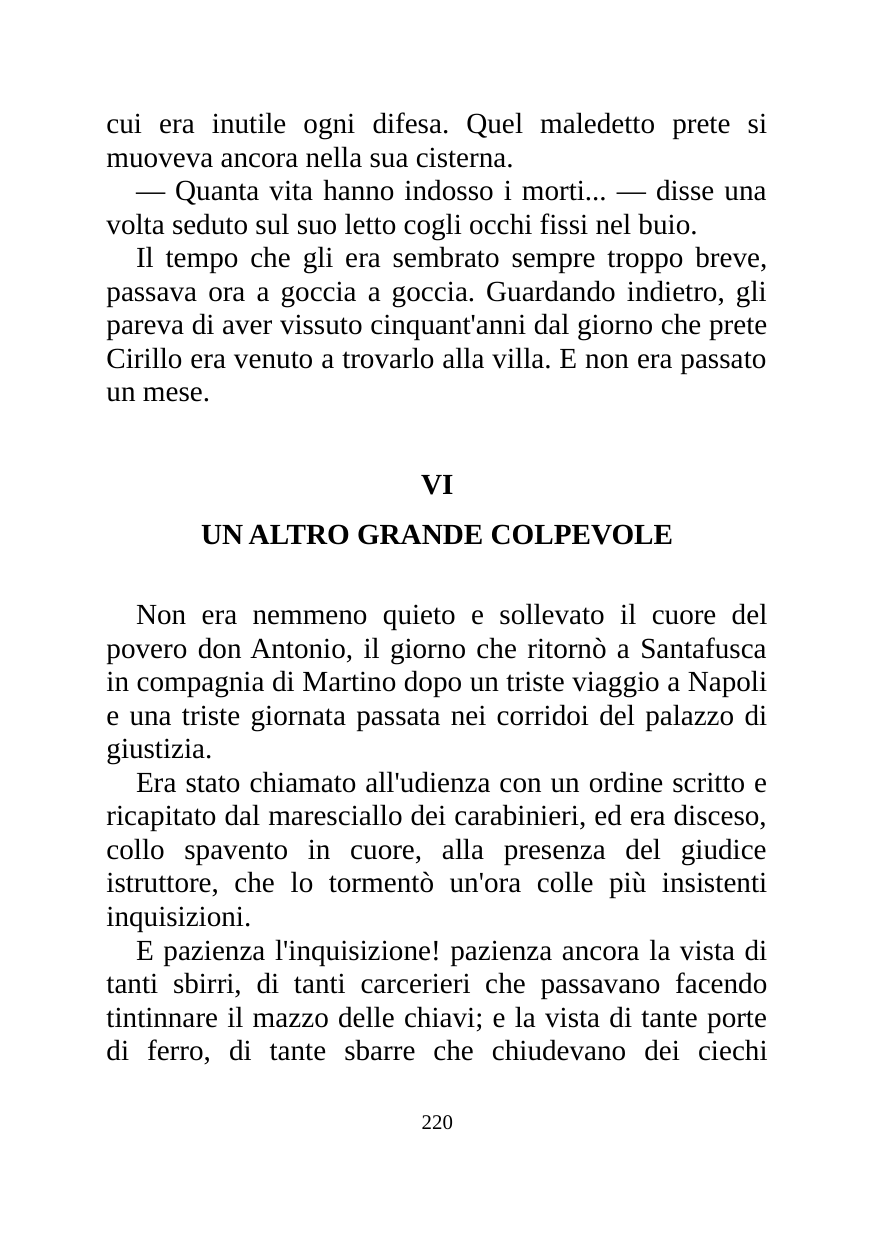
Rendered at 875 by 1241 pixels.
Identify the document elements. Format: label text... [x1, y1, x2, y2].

text E pazienza l'inquisizione! pazienza ancora la vista di tanti sbirri, di tanti carcerieri che passavano facendo tintinnare il mazzo delle chiavi; e la vista di tante porte di ferro, di tante sbarre che chiudevano dei ciechi [106, 933, 768, 1067]
text — Quanta vita hanno indosso i morti... — disse una volta seduto sul suo letto cogli occhi fissi nel buio. [106, 173, 768, 240]
text Era stato chiamato all'udienza con un ordine scritto e ricapitato dal maresciallo dei carabinieri, ed era disceso, collo spavento in cuore, alla presenza del giudice istruttore, che lo tormentò un'ora colle più insistenti inquisizioni. [106, 765, 768, 933]
text Il tempo che gli era sembrato sempre troppo breve, passava ora a goccia a goccia. Guardando indietro, gli pareva di aver vissuto cinquant'anni dal giorno che prete Cirillo era venuto a trovarlo alla villa. E non era passato un mese. [106, 240, 768, 408]
subtitle VI UN ALTRO GRANDE COLPEVOLE [106, 467, 768, 551]
text Non era nemmeno quieto e sollevato il cuore del povero don Antonio, il giorno che ritornò a Santafusca in compagnia di Martino dopo un triste viaggio a Napoli e una triste giornata passata nei corridoi del palazzo di giustizia. [106, 597, 768, 765]
text cui era inutile ogni difesa. Quel maledetto prete si muoveva ancora nella sua cisterna. [106, 106, 768, 173]
